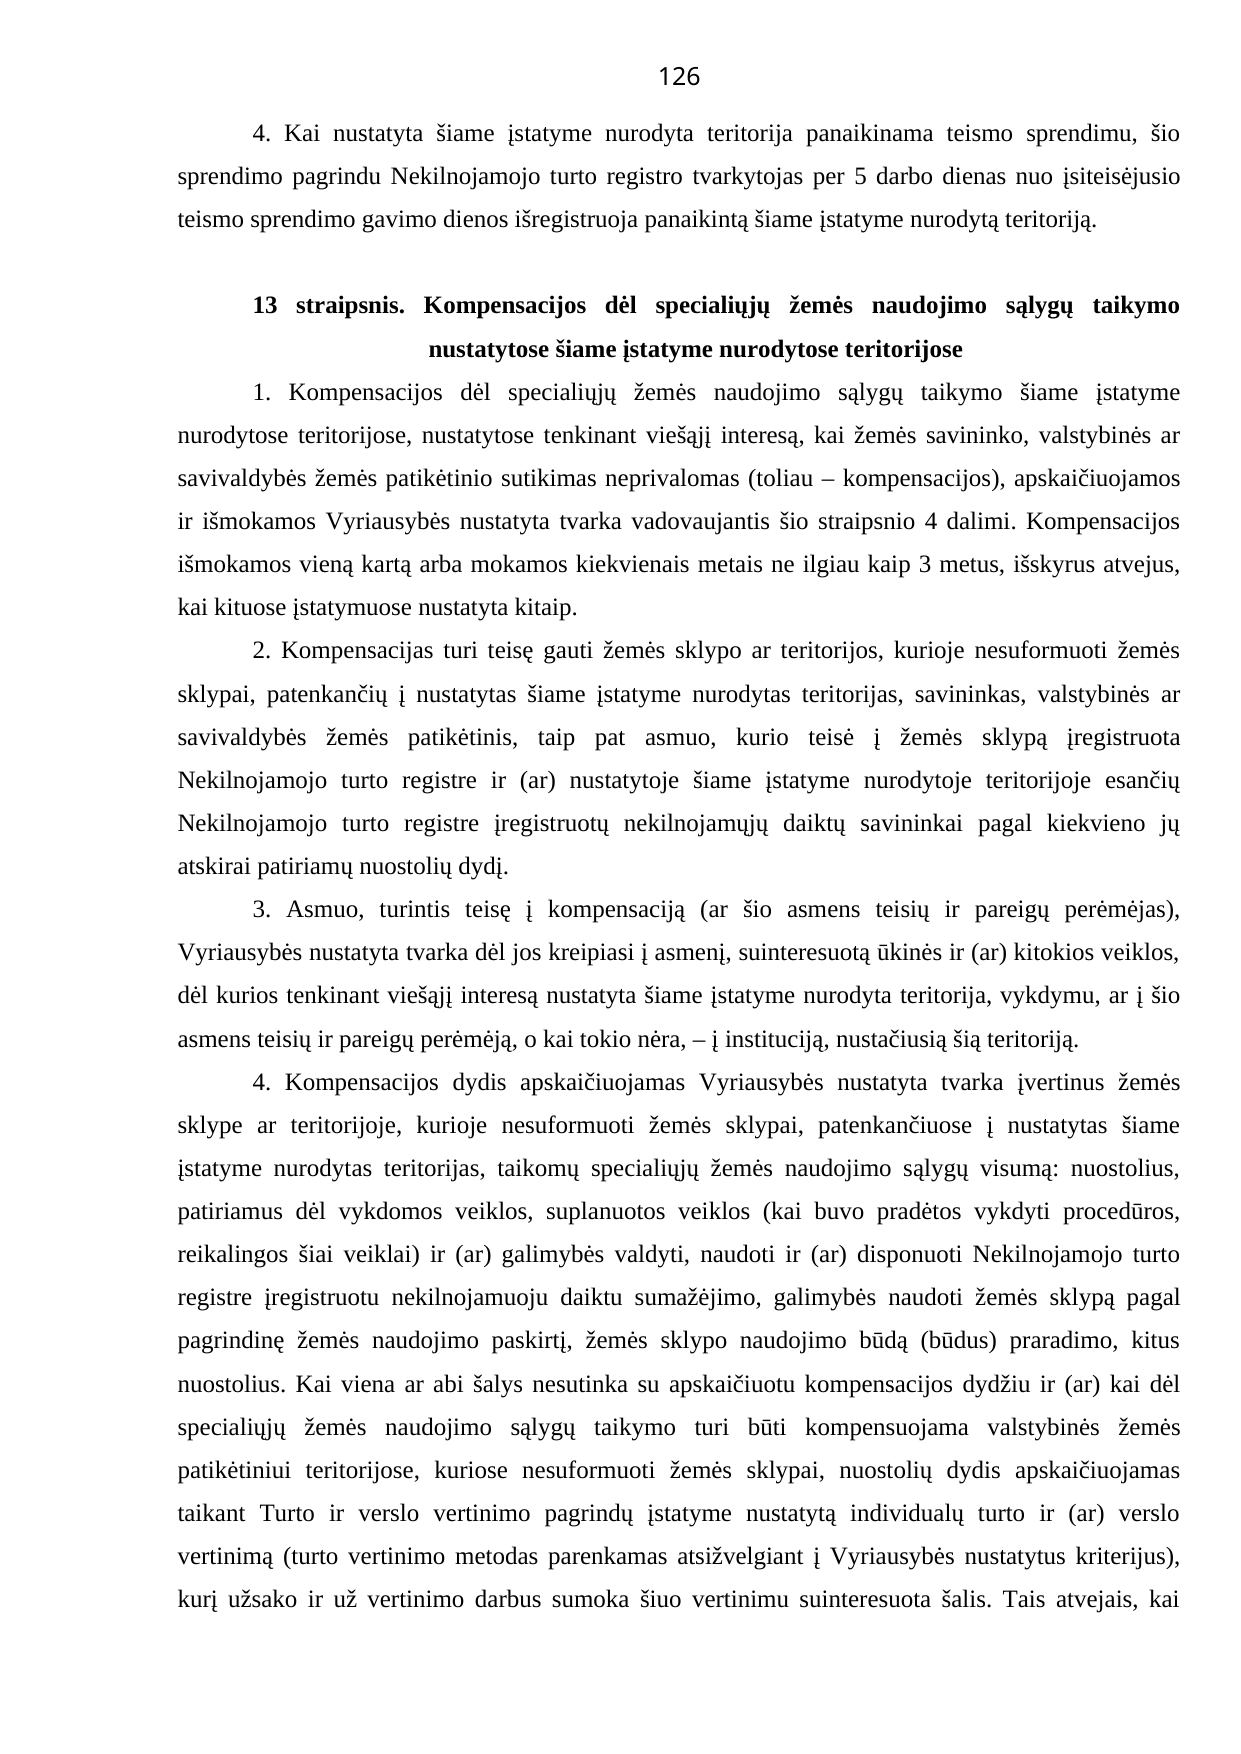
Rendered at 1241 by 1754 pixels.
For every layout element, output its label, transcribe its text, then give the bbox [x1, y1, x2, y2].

text 13 straipsnis. Kompensacijos dėl specialiųjų žemės naudojimo sąlygų taikymo nustatytose šiame įstatyme nurodytose teritorijose [252, 291, 1181, 362]
text 2. Kompensacijas turi teisę gauti žemės sklypo ar teritorijos, kurioje nesuformuoti žemės sklypai, patenkančių į nustatytas šiame įstatyme nurodytas teritorijas, savininkas, valstybinės ar savivaldybės žemės patikėtinis, taip pat asmuo, kurio teisė į žemės sklypą įregistruota Nekilnojamojo turto registre ir (ar) nustatytoje šiame įstatyme nurodytoje teritorijoje esančių Nekilnojamojo turto registre įregistruotų nekilnojamųjų daiktų savininkai pagal kiekvieno jų atskirai patiriamų nuostolių dydį. [177, 636, 1181, 880]
text 3. Asmuo, turintis teisę į kompensaciją (ar šio asmens teisių ir pareigų perėmėjas), Vyriausybės nustatyta tvarka dėl jos kreipiasi į asmenį, suinteresuotą ūkinės ir (ar) kitokios veiklos, dėl kurios tenkinant viešąjį interesą nustatyta šiame įstatyme nurodyta teritorija, vykdymu, ar į šio asmens teisių ir pareigų perėmėją, o kai tokio nėra, – į instituciją, nustačiusią šią teritoriją. [177, 894, 1181, 1052]
text 1. Kompensacijos dėl specialiųjų žemės naudojimo sąlygų taikymo šiame įstatyme nurodytose teritorijose, nustatytose tenkinant viešąjį interesą, kai žemės savininko, valstybinės ar savivaldybės žemės patikėtinio sutikimas neprivalomas (toliau – kompensacijos), apskaičiuojamos ir išmokamos Vyriausybės nustatyta tvarka vadovaujantis šio straipsnio 4 dalimi. Kompensacijos išmokamos vieną kartą arba mokamos kiekvienais metais ne ilgiau kaip 3 metus, išskyrus atvejus, kai kituose įstatymuose nustatyta kitaip. [177, 377, 1181, 621]
text 4. Kai nustatyta šiame įstatyme nurodyta teritorija panaikinama teismo sprendimu, šio sprendimo pagrindu Nekilnojamojo turto registro tvarkytojas per 5 darbo dienas nuo įsiteisėjusio teismo sprendimo gavimo dienos išregistruoja panaikintą šiame įstatyme nurodytą teritoriją. [177, 118, 1181, 233]
text 4. Kompensacijos dydis apskaičiuojamas Vyriausybės nustatyta tvarka įvertinus žemės sklype ar teritorijoje, kurioje nesuformuoti žemės sklypai, patenkančiuose į nustatytas šiame įstatyme nurodytas teritorijas, taikomų specialiųjų žemės naudojimo sąlygų visumą: nuostolius, patiriamus dėl vykdomos veiklos, suplanuotos veiklos (kai buvo pradėtos vykdyti procedūros, reikalingos šiai veiklai) ir (ar) galimybės valdyti, naudoti ir (ar) disponuoti Nekilnojamojo turto registre įregistruotu nekilnojamuoju daiktu sumažėjimo, galimybės naudoti žemės sklypą pagal pagrindinę žemės naudojimo paskirtį, žemės sklypo naudojimo būdą (būdus) praradimo, kitus nuostolius. Kai viena ar abi šalys nesutinka su apskaičiuotu kompensacijos dydžiu ir (ar) kai dėl specialiųjų žemės naudojimo sąlygų taikymo turi būti kompensuojama valstybinės žemės patikėtiniui teritorijose, kuriose nesuformuoti žemės sklypai, nuostolių dydis apskaičiuojamas taikant Turto ir verslo vertinimo pagrindų įstatyme nustatytą individualų turto ir (ar) verslo vertinimą (turto vertinimo metodas parenkamas atsižvelgiant į Vyriausybės nustatytus kriterijus), kurį užsako ir už vertinimo darbus sumoka šiuo vertinimu suinteresuota šalis. Tais atvejais, kai [177, 1067, 1181, 1613]
